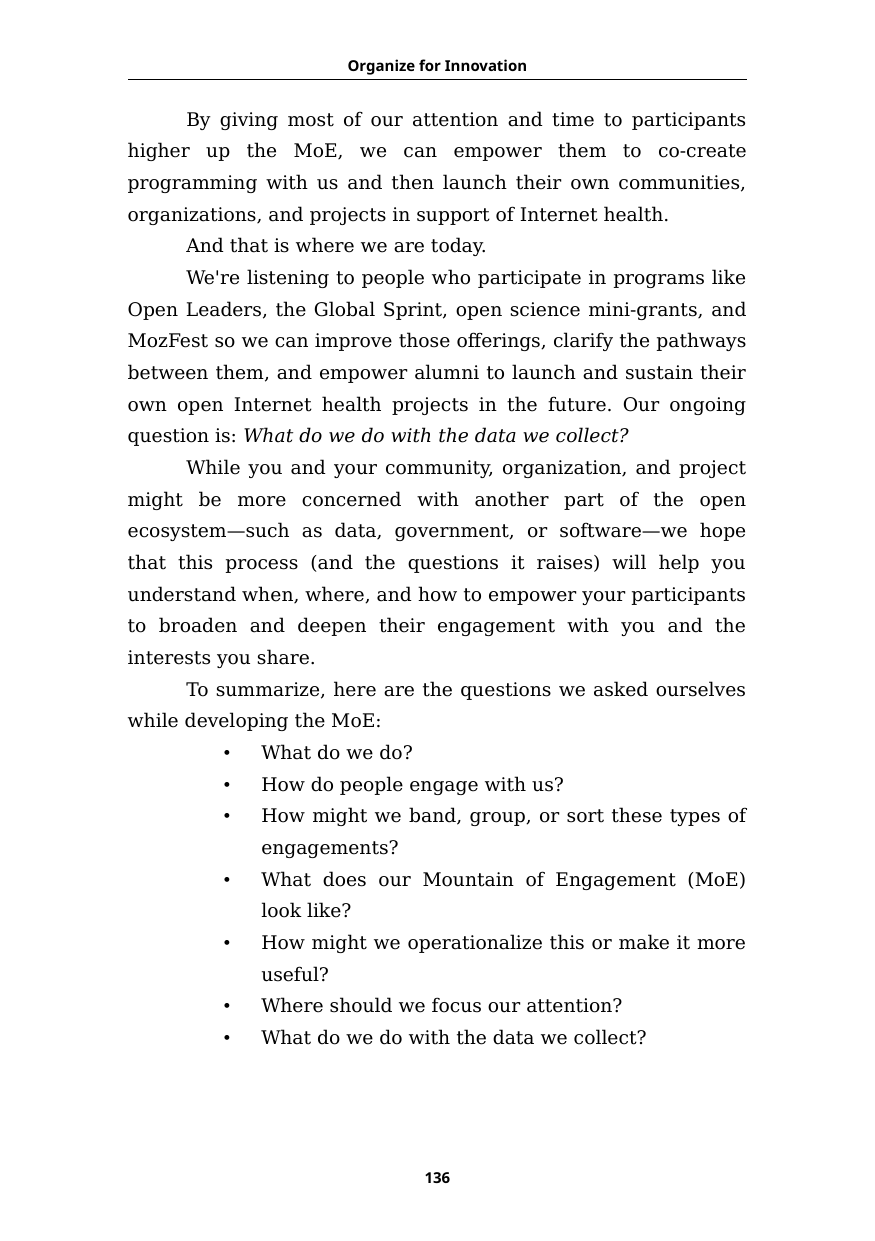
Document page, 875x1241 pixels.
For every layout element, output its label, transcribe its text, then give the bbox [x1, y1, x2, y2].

text By giving most of our attention and time to participants higher up the MoE, we can empower them to co-create programming with us and then launch their own communities, organizations, and projects in support of Internet health. [127, 109, 747, 226]
text To summarize, here are the questions we asked ourselves while developing the MoE: [127, 679, 747, 732]
text While you and your community, organization, and project might be more concerned with another part of the open ecosystem—such as data, government, or software—we hope that this process (and the questions it raises) will help you understand when, where, and how to empower your participants to broaden and deepen their engagement with you and the interests you share. [127, 457, 747, 669]
list What do we do? [223, 742, 747, 764]
list What do we do with the data we collect? [223, 1027, 747, 1049]
list How might we band, group, or sort these types of engagements? [223, 805, 747, 859]
list How do people engage with us? [223, 774, 747, 796]
text And that is where we are today. [127, 235, 747, 257]
list Where should we focus our attention? [223, 995, 747, 1017]
text We're listening to people who participate in programs like Open Leaders, the Global Sprint, open science mini-grants, and MozFest so we can improve those offerings, clarify the pathways between them, and empower alumni to launch and sustain their own open Internet health projects in the future. Our ongoing question is: What do we do with the data we collect? [127, 267, 747, 447]
list What does our Mountain of Engagement (MoE) look like? [223, 869, 747, 922]
list How might we operationalize this or make it more useful? [223, 932, 747, 986]
